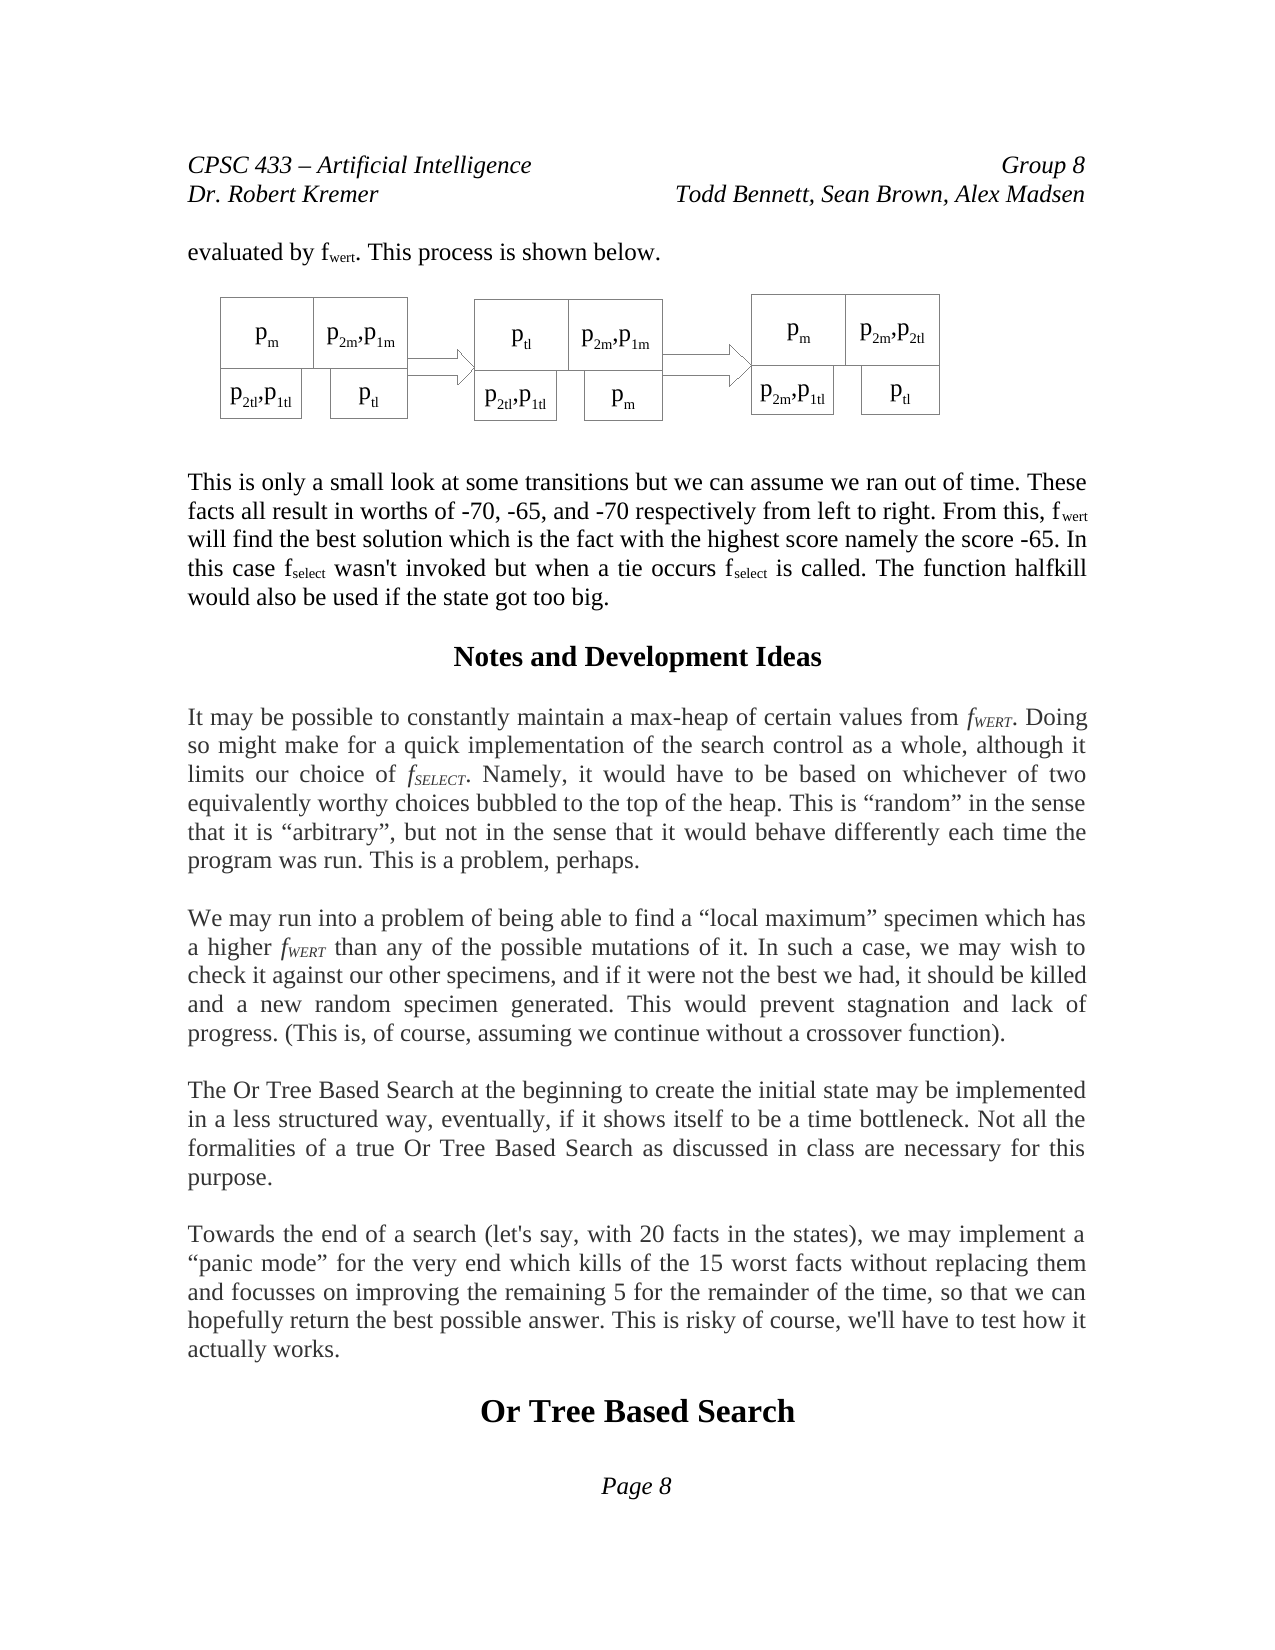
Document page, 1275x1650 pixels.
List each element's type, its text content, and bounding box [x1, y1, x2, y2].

text Or Tree Based Search [187, 1392, 1087, 1430]
text We may run into a problem of being able to find a “local maximum” specimen which has a higher fWERT than any of the possible mutations of it. In such a case, we may wish to check it against our other specimens, and if it were not the best we had, it should be killed and a new random specimen generated. This would prevent stagnation and lack of progress. (This is, of course, assuming we continue without a crossover function). [187, 874, 1087, 1047]
text Towards the end of a search (let's say, with 20 facts in the states), we may implement a “panic mode” for the very end which kills of the 15 worst facts without replacing them and focusses on improving the remaining 5 for the remainder of the time, so that we can hopefully return the best possible answer. This is risky of course, we'll have to test how it actually works. [187, 1191, 1087, 1363]
text evaluated by fwert. This process is shown below. [187, 237, 1087, 266]
text The Or Tree Based Search at the beginning to create the initial state may be implemented in a less structured way, eventually, if it shows itself to be a time bottleneck. Not all the formalities of a true Or Tree Based Search as discussed in class are necessary for this purpose. [187, 1047, 1087, 1191]
text It may be possible to constantly maintain a max-heap of certain values from fWERT. Doing so might make for a quick implementation of the search control as a whole, although it limits our choice of fSELECT. Namely, it would have to be based on whichever of two equivalently worthy choices bubbled to the top of the heap. This is “random” in the sense that it is “arbitrary”, but not in the sense that it would behave differently each time the program was run. This is a problem, perhaps. [187, 702, 1087, 874]
text Notes and Development Ideas [187, 639, 1087, 673]
text This is only a small look at some transitions but we can assume we ran out of time. These facts all result in worths of -70, -65, and -70 respectively from left to right. From this, fwert will find the best solution which is the fact with the highest score namely the score -65. In this case fselect wasn't invoked but when a tie occurs fselect is called. The function halfkill would also be used if the state got too big. [187, 467, 1087, 611]
